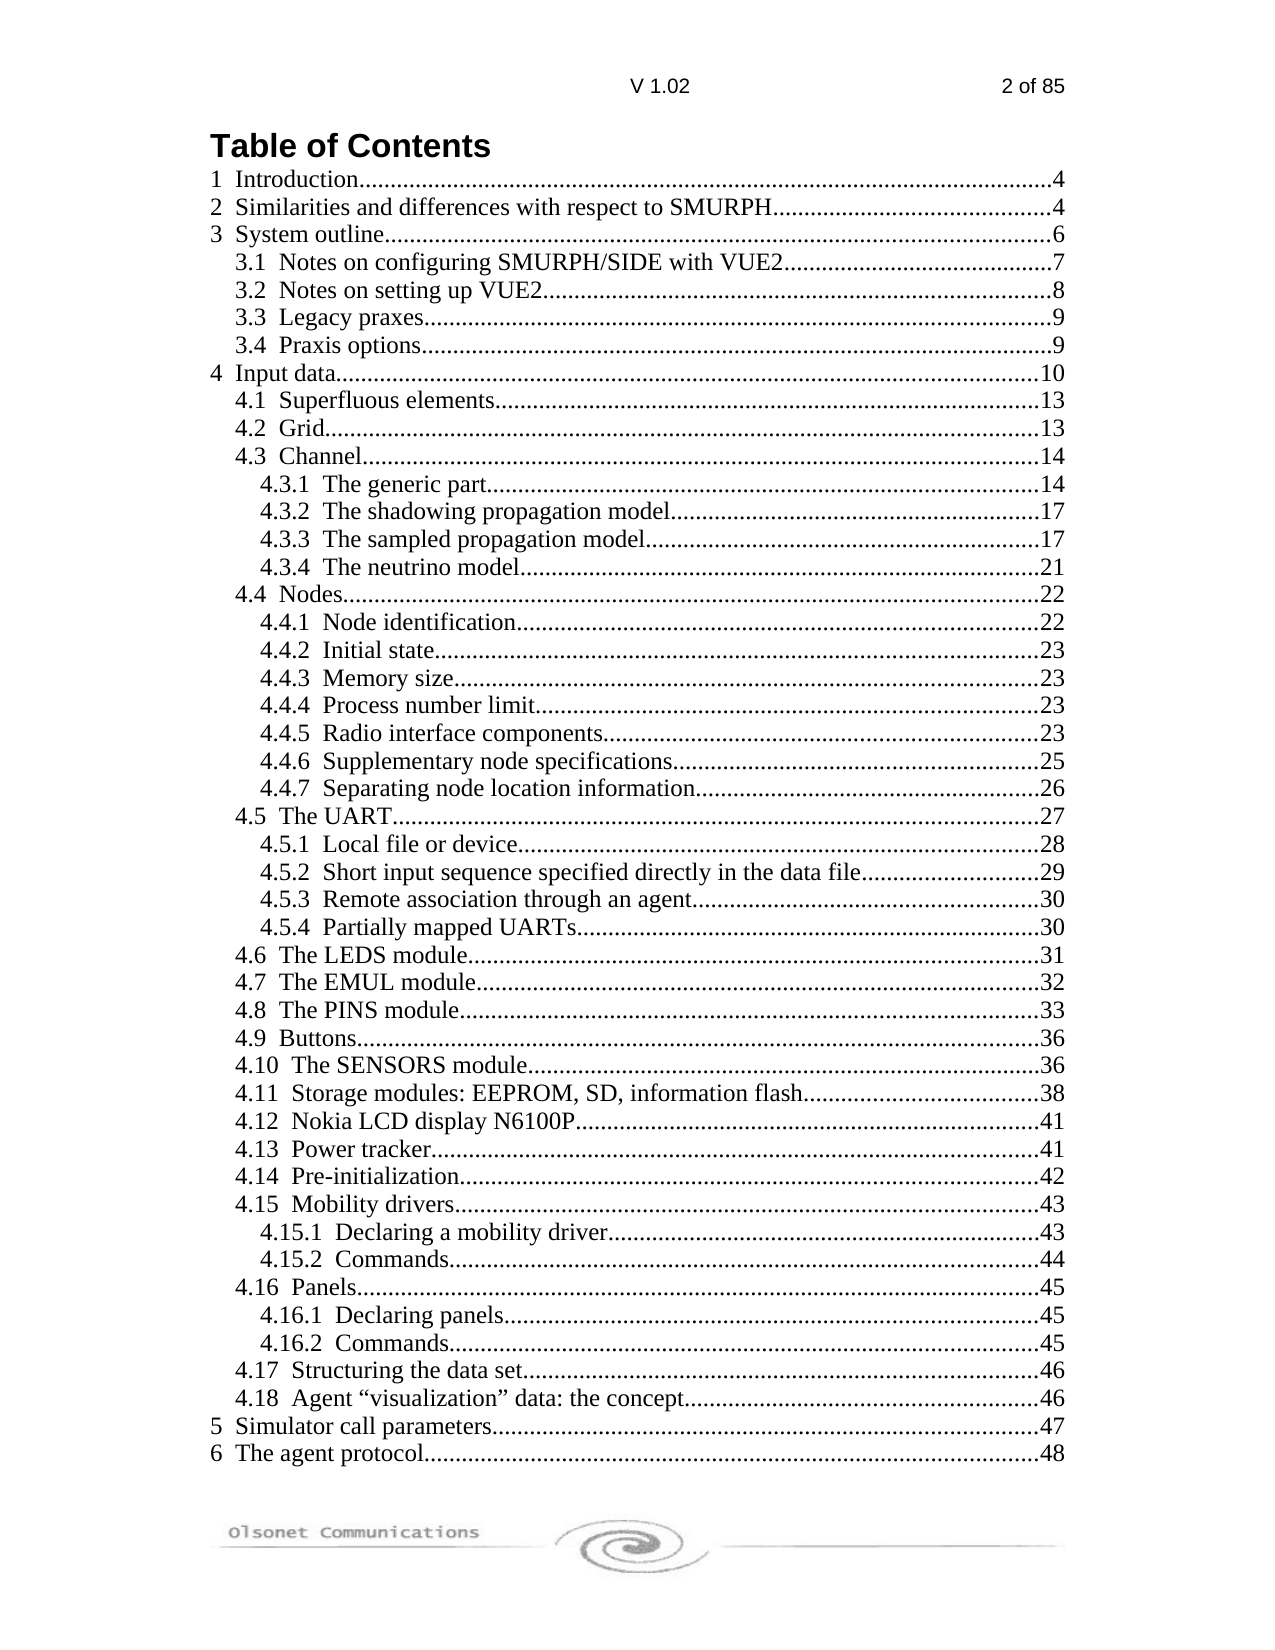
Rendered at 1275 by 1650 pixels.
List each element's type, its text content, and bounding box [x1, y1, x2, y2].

text 2 Similarities and differences with respect to SMURPH 4 [210, 193, 1065, 220]
text 4.16 Panels 45 [235, 1273, 1065, 1301]
text 4.15.1 Declaring a mobility driver 43 [260, 1218, 1065, 1246]
text 4.3.2 The shadowing propagation model 17 [260, 497, 1065, 525]
text 4.16.1 Declaring panels 45 [260, 1301, 1065, 1329]
text 4.3.4 The neutrino model 21 [260, 553, 1065, 581]
text 3.2 Notes on setting up VUE2 8 [235, 276, 1065, 303]
text 4.14 Pre-initialization 42 [235, 1162, 1065, 1190]
text 4.13 Power tracker 41 [235, 1135, 1065, 1162]
text 4.3.1 The generic part 14 [260, 470, 1065, 497]
text 4.4.4 Process number limit 23 [260, 691, 1065, 719]
text 4.4.7 Separating node location information 26 [260, 774, 1065, 802]
text 4.4.6 Supplementary node specifications 25 [260, 747, 1065, 774]
text 4.18 Agent “visualization” data: the concept 46 [235, 1384, 1065, 1412]
text 4.4.2 Initial state 23 [260, 636, 1065, 664]
text 4.4 Nodes 22 [235, 581, 1065, 608]
text 6 The agent protocol 48 [210, 1439, 1065, 1467]
text 3 System outline 6 [210, 220, 1065, 248]
text 3.3 Legacy praxes 9 [235, 303, 1065, 331]
text 4.4.5 Radio interface components 23 [260, 719, 1065, 747]
text 4.12 Nokia LCD display N6100P 41 [235, 1107, 1065, 1135]
picture [210, 1504, 1065, 1596]
text 3.4 Praxis options 9 [235, 331, 1065, 359]
text 4.5 The UART 27 [235, 802, 1065, 830]
text 5 Simulator call parameters 47 [210, 1412, 1065, 1439]
text 4.5.1 Local file or device 28 [260, 830, 1065, 858]
text 4.3 Channel 14 [235, 442, 1065, 470]
text 4.6 The LEDS module 31 [235, 941, 1065, 968]
text 4.5.2 Short input sequence specified directly in the data file 29 [260, 858, 1065, 885]
subtitle Table of Contents [210, 128, 1065, 165]
text 4.5.4 Partially mapped UARTs 30 [260, 913, 1065, 941]
text 4.9 Buttons 36 [235, 1024, 1065, 1052]
text 1 Introduction 4 [210, 165, 1065, 193]
text 4.1 Superfluous elements 13 [235, 387, 1065, 414]
text 3.1 Notes on configuring SMURPH/SIDE with VUE2 7 [235, 248, 1065, 276]
text 4 Input data 10 [210, 359, 1065, 387]
text 4.7 The EMUL module 32 [235, 968, 1065, 996]
text 4.10 The SENSORS module 36 [235, 1052, 1065, 1079]
text 4.2 Grid 13 [235, 414, 1065, 442]
text 4.3.3 The sampled propagation model 17 [260, 525, 1065, 553]
text 4.8 The PINS module 33 [235, 996, 1065, 1024]
text 4.4.1 Node identification 22 [260, 608, 1065, 636]
text 4.15 Mobility drivers 43 [235, 1190, 1065, 1218]
text 4.17 Structuring the data set 46 [235, 1356, 1065, 1384]
text 4.4.3 Memory size 23 [260, 664, 1065, 691]
text 4.16.2 Commands 45 [260, 1329, 1065, 1356]
text 4.11 Storage modules: EEPROM, SD, information flash 38 [235, 1079, 1065, 1107]
text 4.15.2 Commands 44 [260, 1246, 1065, 1273]
text 4.5.3 Remote association through an agent 30 [260, 885, 1065, 913]
